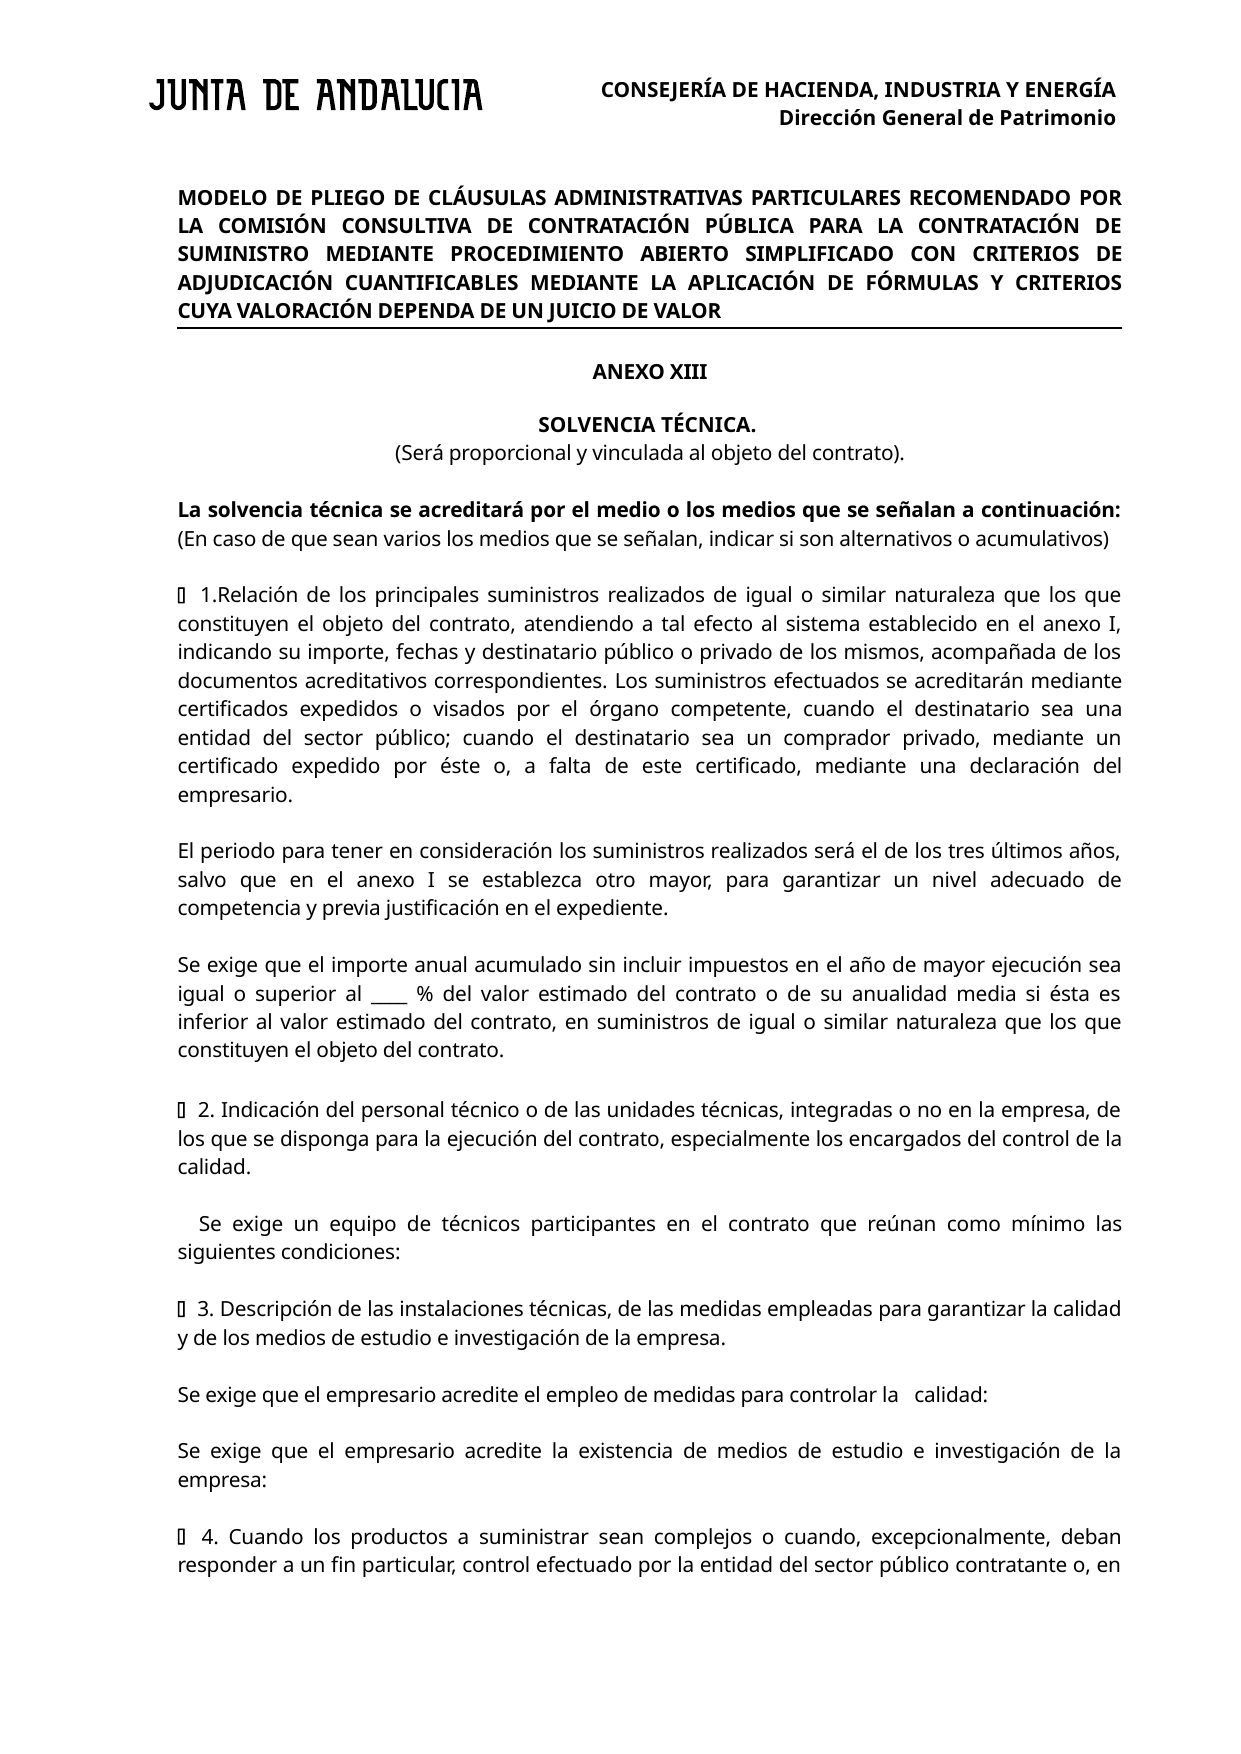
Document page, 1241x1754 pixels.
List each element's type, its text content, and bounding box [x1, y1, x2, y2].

text Se exige que el importe anual acumulado sin incluir impuestos en el año de mayor ejecución sea igual o superior al ____ % del valor estimado del contrato o de su anualidad media si ésta es inferior al valor estimado del contrato, en suministros de igual o similar naturaleza que los que constituyen el objeto del contrato. [177, 950, 1122, 1064]
text c 3. Descripción de las instalaciones técnicas, de las medidas empleadas para garantizar la calidad y de los medios de estudio e investigación de la empresa. [177, 1294, 1122, 1351]
text ANEXO XIII [177, 357, 1122, 386]
list MODELO DE PLIEGO DE CLÁUSULAS ADMINISTRATIVAS PARTICULARES RECOMENDADO POR LA COMISIÓN CONSULTIVA DE CONTRATACIÓN PÚBLICA PARA LA CONTRATACIÓN DE SUMINISTRO MEDIANTE PROCEDIMIENTO ABIERTO SIMPLIFICADO CON CRITERIOS DE ADJUDICACIÓN CUANTIFICABLES MEDIANTE LA APLICACIÓN DE FÓRMULAS Y CRITERIOS CUYA VALORACIÓN DEPENDA DE UN JUICIO DE VALOR [177, 183, 1122, 327]
text Se exige que el empresario acredite la existencia de medios de estudio e investigación de la empresa: [177, 1437, 1122, 1493]
text (Será proporcional y vinculada al objeto del contrato). [177, 438, 1122, 467]
text c 1.Relación de los principales suministros realizados de igual o similar naturaleza que los que constituyen el objeto del contrato, atendiendo a tal efecto al sistema establecido en el anexo I, indicando su importe, fechas y destinatario público o privado de los mismos, acompañada de los documentos acreditativos correspondientes. Los suministros efectuados se acreditarán mediante certificados expedidos o visados por el órgano competente, cuando el destinatario sea una entidad del sector público; cuando el destinatario sea un comprador privado, mediante un certificado expedido por éste o, a falta de este certificado, mediante una declaración del empresario. [177, 581, 1122, 808]
text Se exige un equipo de técnicos participantes en el contrato que reúnan como mínimo las siguientes condiciones: [177, 1209, 1122, 1266]
text SOLVENCIA TÉCNICA. [177, 410, 1122, 438]
text La solvencia técnica se acreditará por el medio o los medios que se señalan a continuación: (En caso de que sean varios los medios que se señalan, indicar si son alternativos o acumulativos) [177, 495, 1122, 552]
text c 4. Cuando los productos a suministrar sean complejos o cuando, excepcionalmente, deban responder a un fin particular, control efectuado por la entidad del sector público contratante o, en [177, 1522, 1122, 1579]
text El periodo para tener en consideración los suministros realizados será el de los tres últimos años, salvo que en el anexo I se establezca otro mayor, para garantizar un nivel adecuado de competencia y previa justificación en el expediente. [177, 837, 1122, 922]
text c 2. Indicación del personal técnico o de las unidades técnicas, integradas o no en la empresa, de los que se disponga para la ejecución del contrato, especialmente los encargados del control de la calidad. [177, 1095, 1122, 1181]
text Se exige que el empresario acredite el empleo de medidas para controlar la calidad: [177, 1380, 1122, 1408]
